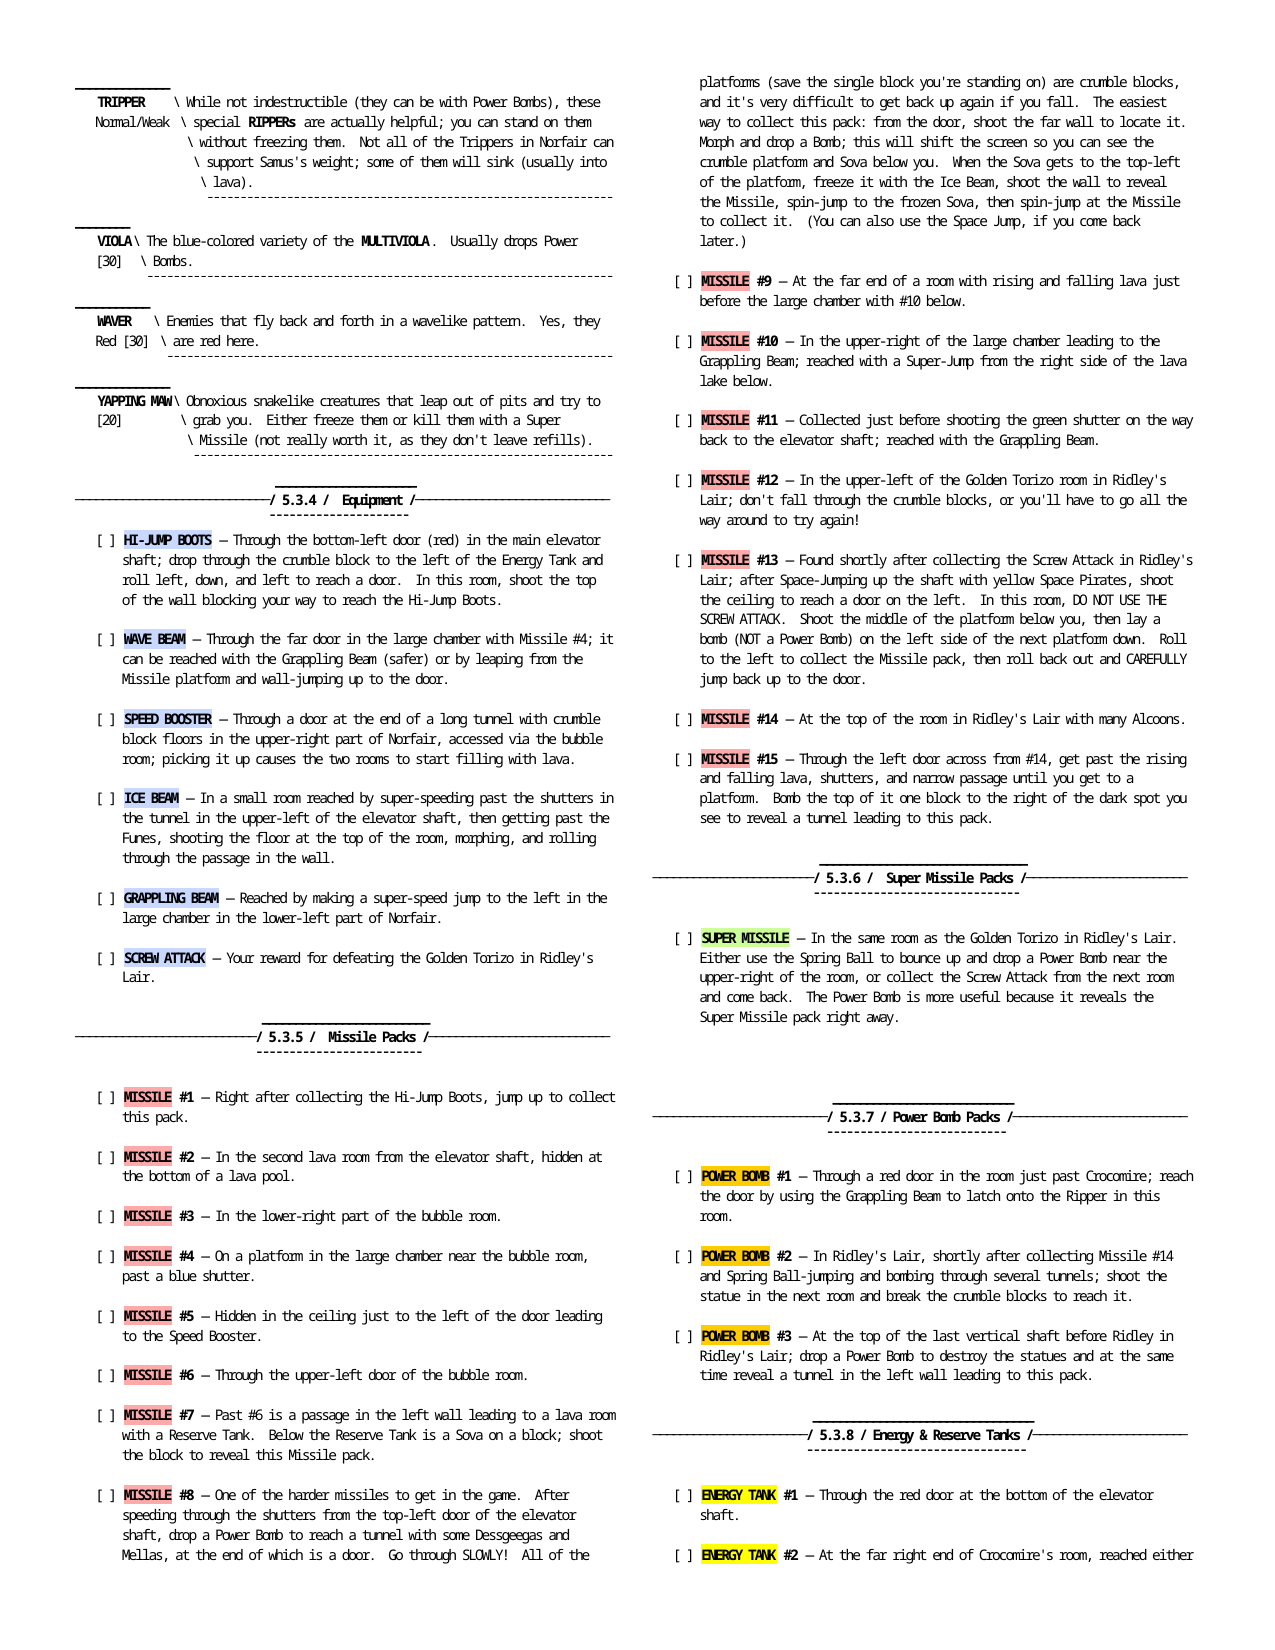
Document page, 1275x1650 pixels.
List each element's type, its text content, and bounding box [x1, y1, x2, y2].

text and come back. The Power Bomb is more useful because it reveals the [652, 987, 1200, 1007]
text Mellas, at the end of which is a door. Go through SLOWLY! All of the [75, 1544, 622, 1564]
text the block to reveal this Missile pack. [75, 1445, 622, 1465]
text back to the elevator shaft; reached with the Grappling Beam. [652, 430, 1200, 450]
text the Missile, spin-jump to the frozen Sova, then spin-jump at the Missile [652, 191, 1200, 211]
text with a Reserve Tank. Below the Reserve Tank is a Sova on a block; shoot [75, 1425, 622, 1445]
text to collect it. (You can also use the Space Jump, if you come back [652, 211, 1200, 231]
text ¯¯¯¯¯¯¯¯¯¯¯¯¯¯¯¯¯¯¯¯¯¯¯¯¯¯¯¯¯¯¯¯¯¯¯¯¯¯¯¯¯¯¯¯¯¯¯¯¯¯¯¯¯¯¯¯¯¯¯¯¯¯¯¯¯¯¯¯¯¯ [75, 271, 622, 291]
text [ ] MISSILE #15 — Through the left door across from #14, get past the rising [652, 748, 1200, 768]
text and it's very difficult to get back up again if you fall. The easiest [652, 92, 1200, 112]
text YAPPING MAW\ Obnoxious snakelike creatures that leap out of pits and try to [75, 390, 622, 410]
text [ ] SPEED BOOSTER — Through a door at the end of a long tunnel with crumble [75, 709, 622, 728]
text Funes, shooting the floor at the top of the room, morphing, and rolling [75, 828, 622, 848]
text [ ] POWER BOMB #2 — In Ridley's Lair, shortly after collecting Missile #14 [652, 1246, 1200, 1266]
text _______________________________ [652, 848, 1200, 868]
text can be reached with the Grappling Beam (safer) or by leaping from the [75, 649, 622, 669]
text through the passage in the wall. [75, 848, 622, 868]
text room; picking it up causes the two rooms to start filling with lava. [75, 748, 622, 768]
text [ ] HI-JUMP BOOTS — Through the bottom-left door (red) in the main elevator [75, 529, 622, 549]
text ───────────────────────/ 5.3.8 / Energy & Reserve Tanks /─────────────────────── [652, 1425, 1200, 1445]
text ¯¯¯¯¯¯¯¯¯¯¯¯¯¯¯¯¯¯¯¯¯¯¯¯¯¯¯¯¯¯¯¯¯¯¯¯¯¯¯¯¯¯¯¯¯¯¯¯¯¯¯¯¯¯¯¯¯¯¯¯¯¯¯ [75, 450, 622, 470]
text [ ] MISSILE #7 — Past #6 is a passage in the left wall leading to a lava room [75, 1405, 622, 1425]
text jump back up to the door. [652, 669, 1200, 689]
text room. [652, 1206, 1200, 1226]
text VIOLA\ The blue-colored variety of the MULTIVIOLA. Usually drops Power [75, 231, 622, 251]
text WAVER \ Enemies that fly back and forth in a wavelike pattern. Yes, they [75, 311, 622, 331]
text bomb (NOT a Power Bomb) on the left side of the next platform down. Roll [652, 629, 1200, 649]
text Red [30] \ are red here. [75, 331, 622, 351]
text time reveal a tunnel in the left wall leading to this pack. [652, 1365, 1200, 1385]
text [ ] MISSILE #4 — On a platform in the large chamber near the bubble room, [75, 1246, 622, 1266]
text Normal/Weak \ special RIPPERs are actually helpful; you can stand on them [75, 112, 622, 132]
text Lair. [75, 967, 622, 987]
text [ ] MISSILE #2 — In the second lava room from the elevator shaft, hidden at [75, 1146, 622, 1166]
text [ ] MISSILE #5 — Hidden in the ceiling just to the left of the door leading [75, 1306, 622, 1325]
text Grappling Beam; reached with a Super-Jump from the right side of the lava [652, 351, 1200, 370]
text the door by using the Grappling Beam to latch onto the Ripper in this [652, 1186, 1200, 1206]
text Super Missile pack right away. [652, 1007, 1200, 1027]
text ¯¯¯¯¯¯¯¯¯¯¯¯¯¯¯¯¯¯¯¯¯¯¯¯¯¯¯¯¯¯¯¯¯¯¯¯¯¯¯¯¯¯¯¯¯¯¯¯¯¯¯¯¯¯¯¯¯¯¯¯¯¯¯¯¯¯¯ [75, 351, 622, 370]
text Missile platform and wall-jumping up to the door. [75, 669, 622, 689]
text before the large chamber with #10 below. [652, 291, 1200, 311]
text [ ] MISSILE #10 — In the upper-right of the large chamber leading to the [652, 331, 1200, 351]
text [ ] ICE BEAM — In a small room reached by super-speeding past the shutters in [75, 788, 622, 808]
text upper-right of the room, or collect the Screw Attack from the next room [652, 967, 1200, 987]
text ¯¯¯¯¯¯¯¯¯¯¯¯¯¯¯¯¯¯¯¯¯¯¯¯¯ [75, 1047, 622, 1067]
text Lair; don't fall through the crumble blocks, or you'll have to go all the [652, 490, 1200, 510]
text the ceiling to reach a door on the left. In this room, DO NOT USE THE [652, 589, 1200, 609]
text [ ] MISSILE #13 — Found shortly after collecting the Screw Attack in Ridley's [652, 549, 1200, 569]
text [ ] MISSILE #9 — At the far end of a room with rising and falling lava just [652, 271, 1200, 291]
text Either use the Spring Ball to bounce up and drop a Power Bomb near the [652, 947, 1200, 967]
text [ ] MISSILE #3 — In the lower-right part of the bubble room. [75, 1206, 622, 1226]
text [ ] ENERGY TANK #2 — At the far right end of Crocomire's room, reached either [652, 1544, 1200, 1564]
text of the platform, freeze it with the Ice Beam, shoot the wall to reveal [652, 171, 1200, 191]
text the bottom of a lava pool. [75, 1166, 622, 1186]
text later.) [652, 231, 1200, 251]
text ──────────────────────────/ 5.3.7 / Power Bomb Packs /────────────────────────── [652, 1107, 1200, 1126]
text [ ] GRAPPLING BEAM — Reached by making a super-speed jump to the left in the [75, 888, 622, 908]
text \ without freezing them. Not all of the Trippers in Norfair can [75, 132, 622, 152]
text ───────────────────────────/ 5.3.5 / Missile Packs /─────────────────────────── [75, 1027, 622, 1047]
text statue in the next room and break the crumble blocks to reach it. [652, 1286, 1200, 1306]
text roll left, down, and left to reach a door. In this room, shoot the top [75, 569, 622, 589]
text ────────────────────────/ 5.3.6 / Super Missile Packs /──────────────────────── [652, 868, 1200, 888]
text and Spring Ball-jumping and bombing through several tunnels; shoot the [652, 1266, 1200, 1286]
text to the Speed Booster. [75, 1325, 622, 1345]
text ________ [75, 211, 622, 231]
text [ ] SCREW ATTACK — Your reward for defeating the Golden Torizo in Ridley's [75, 947, 622, 967]
text \ Missile (not really worth it, as they don't leave refills). [75, 430, 622, 450]
text ¯¯¯¯¯¯¯¯¯¯¯¯¯¯¯¯¯¯¯¯¯¯¯¯¯¯¯¯¯¯¯¯¯¯¯¯¯¯¯¯¯¯¯¯¯¯¯¯¯¯¯¯¯¯¯¯¯¯¯¯¯ [75, 191, 622, 211]
text shaft. [652, 1504, 1200, 1524]
text \ support Samus's weight; some of them will sink (usually into [75, 152, 622, 171]
text of the wall blocking your way to reach the Hi-Jump Boots. [75, 589, 622, 609]
text [ ] SUPER MISSILE — In the same room as the Golden Torizo in Ridley's Lair. [652, 927, 1200, 947]
text block floors in the upper-right part of Norfair, accessed via the bubble [75, 728, 622, 748]
text [ ] POWER BOMB #1 — Through a red door in the room just past Crocomire; reach [652, 1166, 1200, 1186]
text Morph and drop a Bomb; this will shift the screen so you can see the [652, 132, 1200, 152]
text to the left to collect the Missile pack, then roll back out and CAREFULLY [652, 649, 1200, 669]
text [ ] MISSILE #6 — Through the upper-left door of the bubble room. [75, 1365, 622, 1385]
text TRIPPER \ While not indestructible (they can be with Power Bombs), these [75, 92, 622, 112]
text past a blue shutter. [75, 1266, 622, 1286]
text SCREW ATTACK. Shoot the middle of the platform below you, then lay a [652, 609, 1200, 629]
text [ ] MISSILE #11 — Collected just before shooting the green shutter on the way [652, 410, 1200, 430]
text [ ] MISSILE #12 — In the upper-left of the Golden Torizo room in Ridley's [652, 470, 1200, 490]
text see to reveal a tunnel leading to this pack. [652, 808, 1200, 828]
text ¯¯¯¯¯¯¯¯¯¯¯¯¯¯¯¯¯¯¯¯¯¯¯¯¯¯¯ [652, 1126, 1200, 1146]
text [ ] ENERGY TANK #1 — Through the red door at the bottom of the elevator [652, 1484, 1200, 1504]
text \ lava). [75, 171, 622, 191]
text ─────────────────────────────/ 5.3.4 / Equipment /───────────────────────────── [75, 490, 622, 510]
text ___________ [75, 291, 622, 311]
text ¯¯¯¯¯¯¯¯¯¯¯¯¯¯¯¯¯¯¯¯¯¯¯¯¯¯¯¯¯¯¯ [652, 888, 1200, 908]
text shaft; drop through the crumble block to the left of the Energy Tank and [75, 549, 622, 569]
text and falling lava, shutters, and narrow passage until you get to a [652, 768, 1200, 788]
text ___________________________ [652, 1087, 1200, 1107]
text [ ] POWER BOMB #3 — At the top of the last vertical shaft before Ridley in [652, 1325, 1200, 1345]
text platforms (save the single block you're standing on) are crumble blocks, [652, 72, 1200, 92]
text Ridley's Lair; drop a Power Bomb to destroy the statues and at the same [652, 1345, 1200, 1365]
text [ ] WAVE BEAM — Through the far door in the large chamber with Missile #4; it [75, 629, 622, 649]
text shaft, drop a Power Bomb to reach a tunnel with some Dessgeegas and [75, 1524, 622, 1544]
text way to collect this pack: from the door, shoot the far wall to locate it. [652, 112, 1200, 132]
text lake below. [652, 370, 1200, 390]
text [20] \ grab you. Either freeze them or kill them with a Super [75, 410, 622, 430]
text ______________ [75, 72, 622, 92]
text this pack. [75, 1107, 622, 1126]
text ______________ [75, 370, 622, 390]
text [ ] MISSILE #1 — Right after collecting the Hi-Jump Boots, jump up to collect [75, 1087, 622, 1107]
text speeding through the shutters from the top-left door of the elevator [75, 1504, 622, 1524]
text _________________________ [75, 1007, 622, 1027]
text ¯¯¯¯¯¯¯¯¯¯¯¯¯¯¯¯¯¯¯¯¯ [75, 510, 622, 529]
text crumble platform and Sova below you. When the Sova gets to the top-left [652, 152, 1200, 171]
text _____________________ [75, 470, 622, 490]
text [30] \ Bombs. [75, 251, 622, 271]
text Lair; after Space-Jumping up the shaft with yellow Space Pirates, shoot [652, 569, 1200, 589]
text the tunnel in the upper-left of the elevator shaft, then getting past the [75, 808, 622, 828]
text way around to try again! [652, 510, 1200, 529]
text [ ] MISSILE #8 — One of the harder missiles to get in the game. After [75, 1484, 622, 1504]
text ¯¯¯¯¯¯¯¯¯¯¯¯¯¯¯¯¯¯¯¯¯¯¯¯¯¯¯¯¯¯¯¯¯ [652, 1445, 1200, 1465]
text large chamber in the lower-left part of Norfair. [75, 908, 622, 927]
text platform. Bomb the top of it one block to the right of the dark spot you [652, 788, 1200, 808]
text [ ] MISSILE #14 — At the top of the room in Ridley's Lair with many Alcoons. [652, 709, 1200, 728]
text _________________________________ [652, 1405, 1200, 1425]
